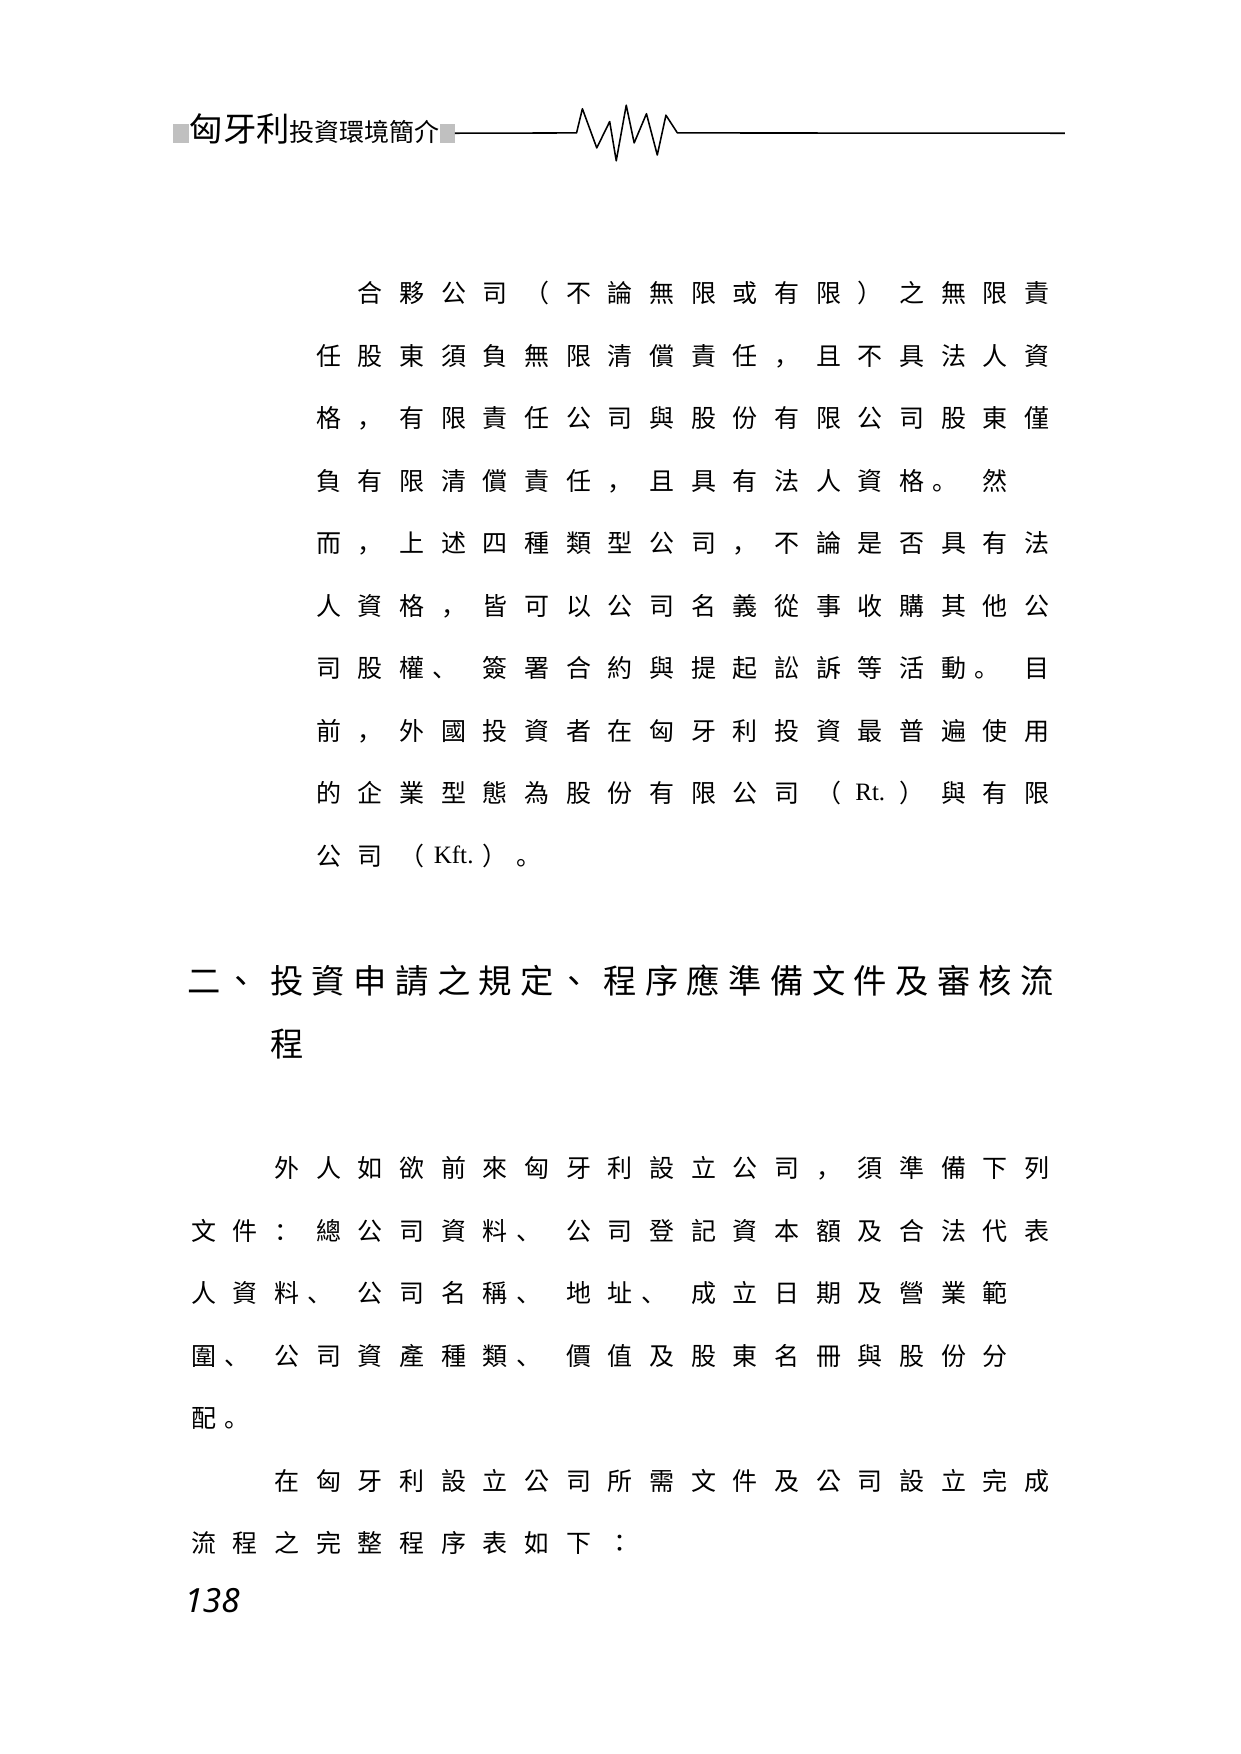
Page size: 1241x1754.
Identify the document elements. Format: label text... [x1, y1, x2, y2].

text 在匈牙利設立公司所需文件及公司設立完成流程之完整程序表如下： [183, 1438, 1058, 1563]
text 二、投資申請之規定、程序應準備文件及審核流程 [183, 938, 1058, 1063]
text 外人如欲前來匈牙利設立公司，須準備下列文件：總公司資料、公司登記資本額及合法代表人資料、公司名稱、地址、成立日期及營業範圍、公司資產種類、價值及股東名冊與股份分配。 [183, 1125, 1058, 1438]
text 合夥公司（不論無限或有限）之無限責任股東須負無限清償責任，且不具法人資格，有限責任公司與股份有限公司股東僅負有限清償責任，且具有法人資格。然而，上述四種類型公司，不論是否具有法人資格，皆可以公司名義從事收購其他公司股權、簽署合約與提起訟訴等活動。目前，外國投資者在匈牙利投資最普遍使用的企業型態為股份有限公司（Rt.）與有限公司（Kft.）。 [281, 250, 1058, 875]
